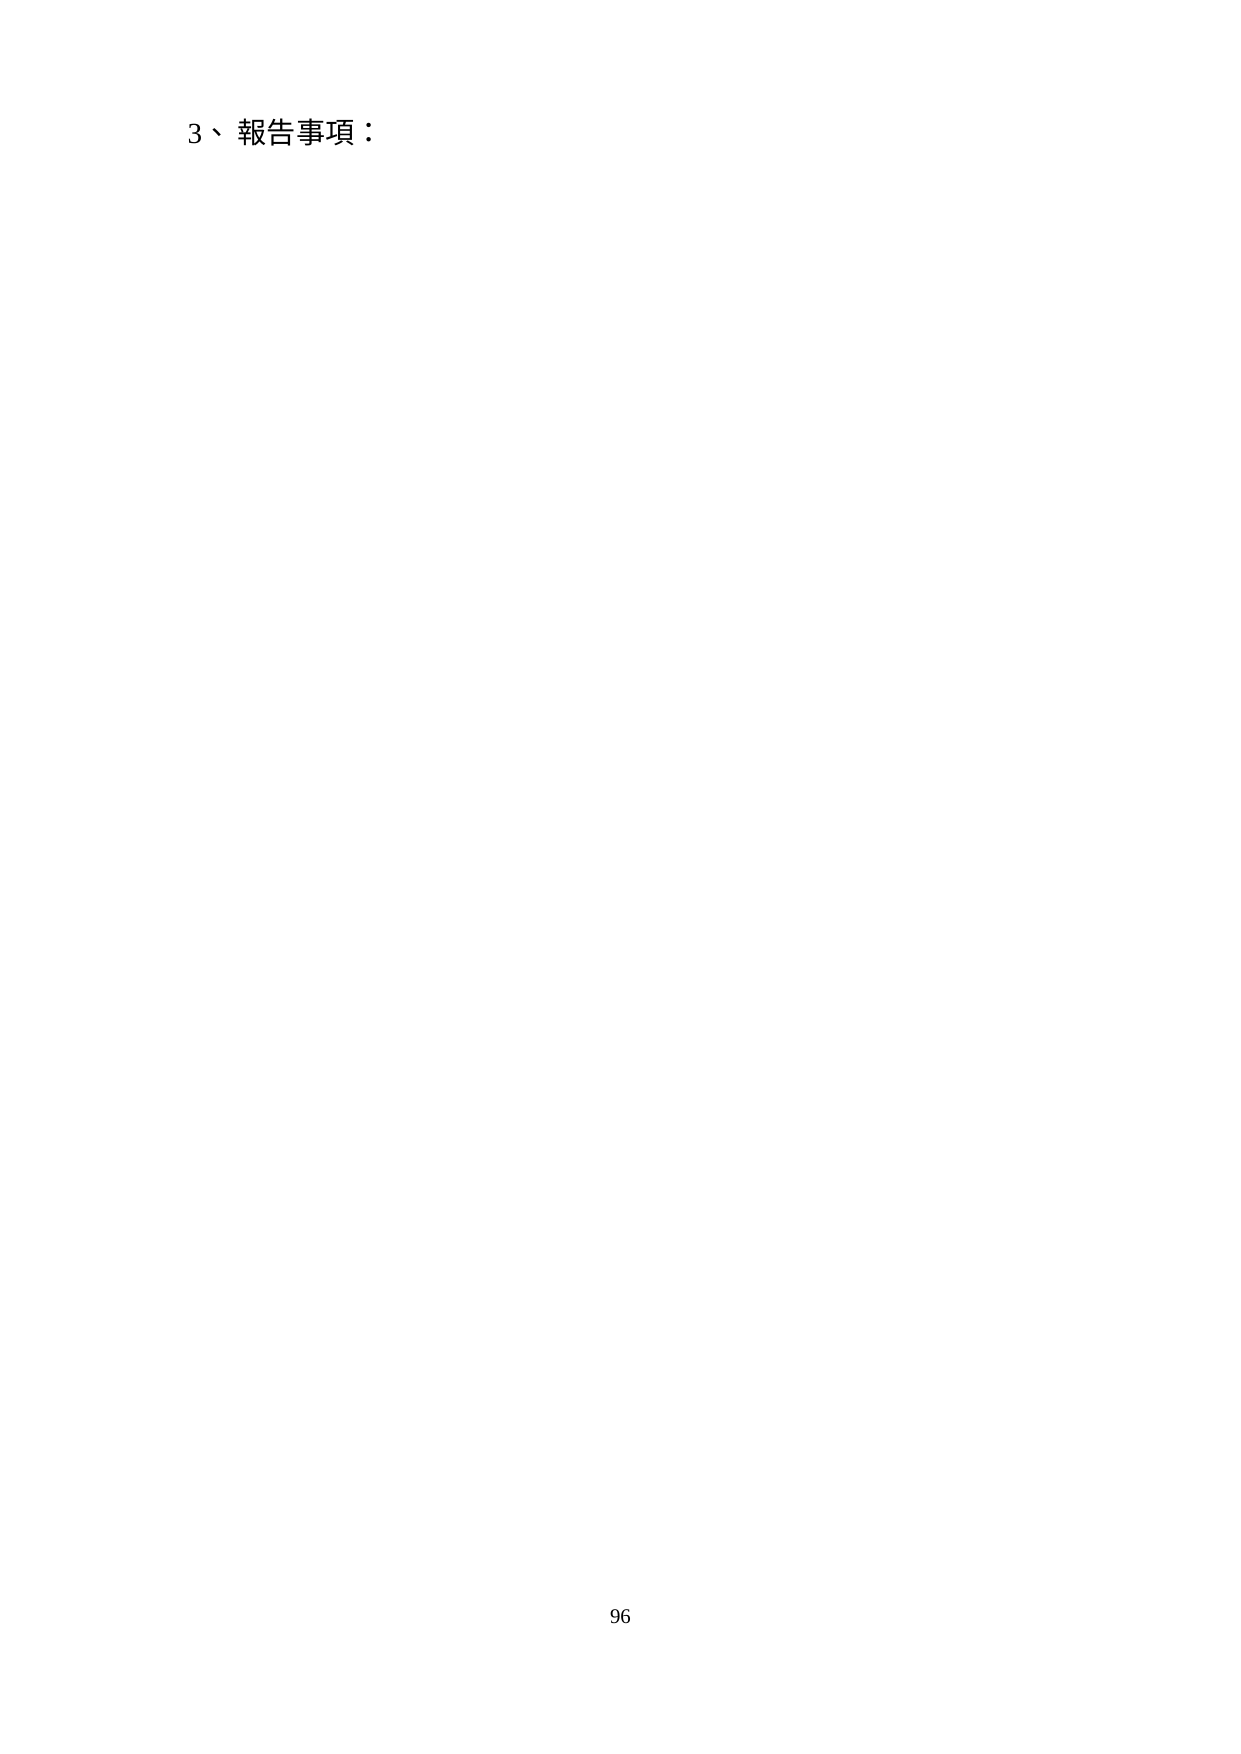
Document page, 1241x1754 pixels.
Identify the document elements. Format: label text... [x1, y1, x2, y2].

list 報告事項： [187, 89, 1053, 152]
